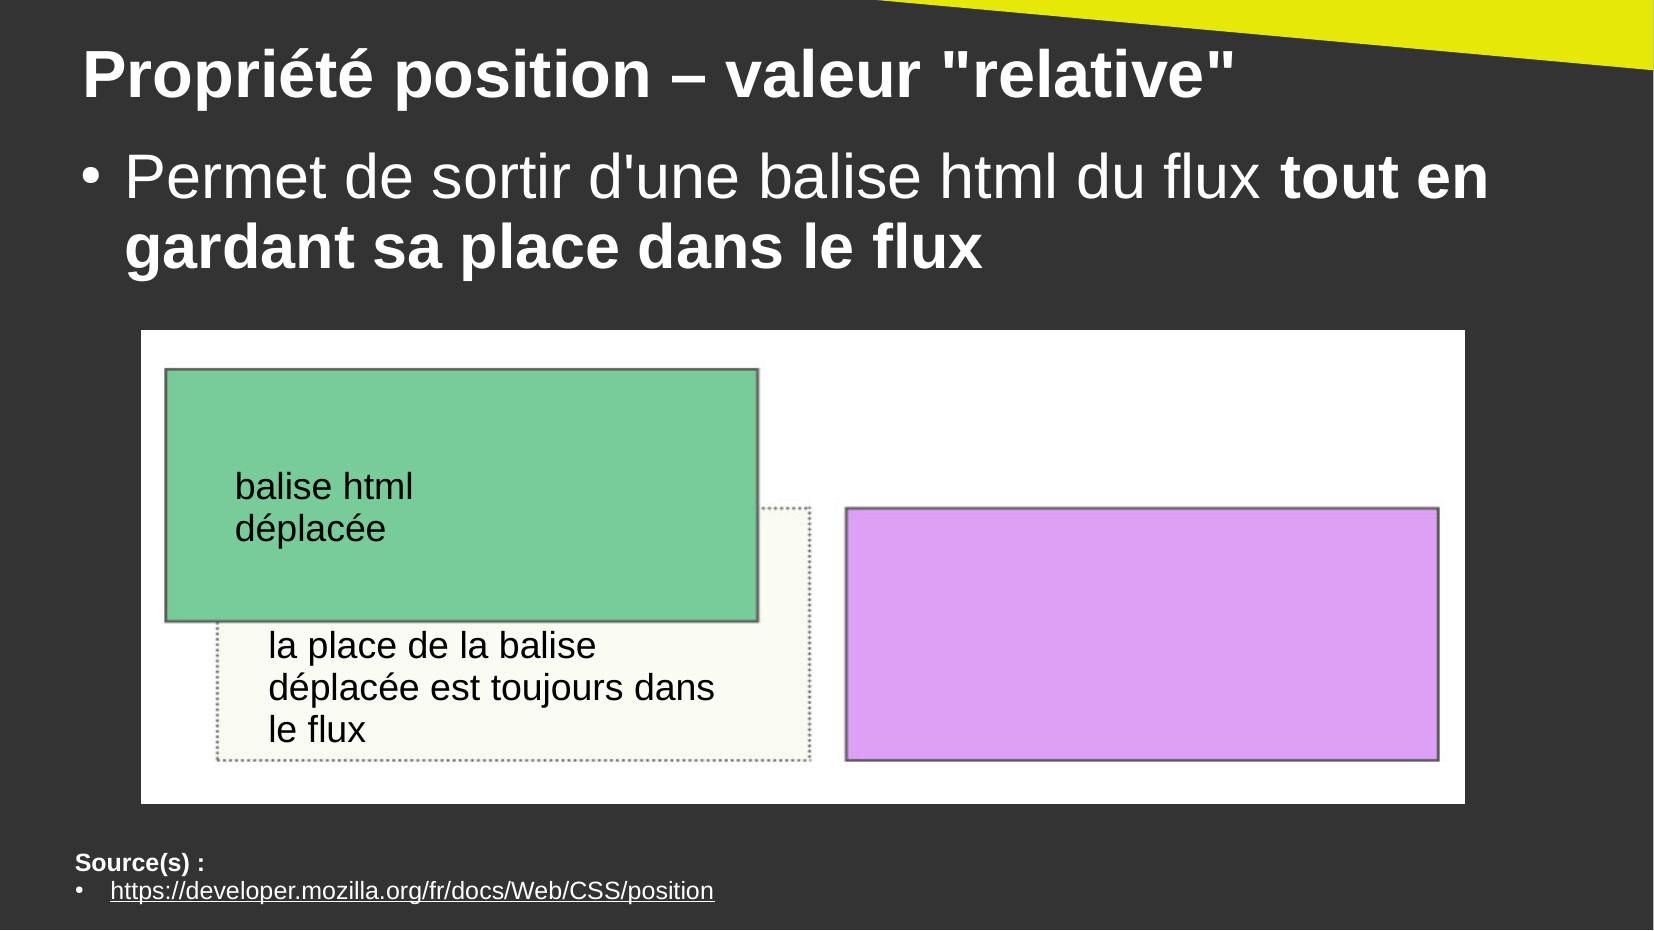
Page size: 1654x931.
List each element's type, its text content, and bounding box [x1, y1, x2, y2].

text_box Source(s) : https://developer.mozilla.org/fr/docs/Web/CSS/position [60, 841, 1546, 931]
text_box la place de la balise déplacée est toujours dans le flux [253, 616, 765, 758]
title Propriété position – valeur "relative" [82, 37, 1571, 114]
list Permet de sortir d'une balise html du flux tout en gardant sa place dans le flux [64, 141, 1604, 284]
text_box balise html déplacée [220, 457, 576, 557]
picture [141, 330, 1465, 804]
text_box [876, 0, 1654, 71]
